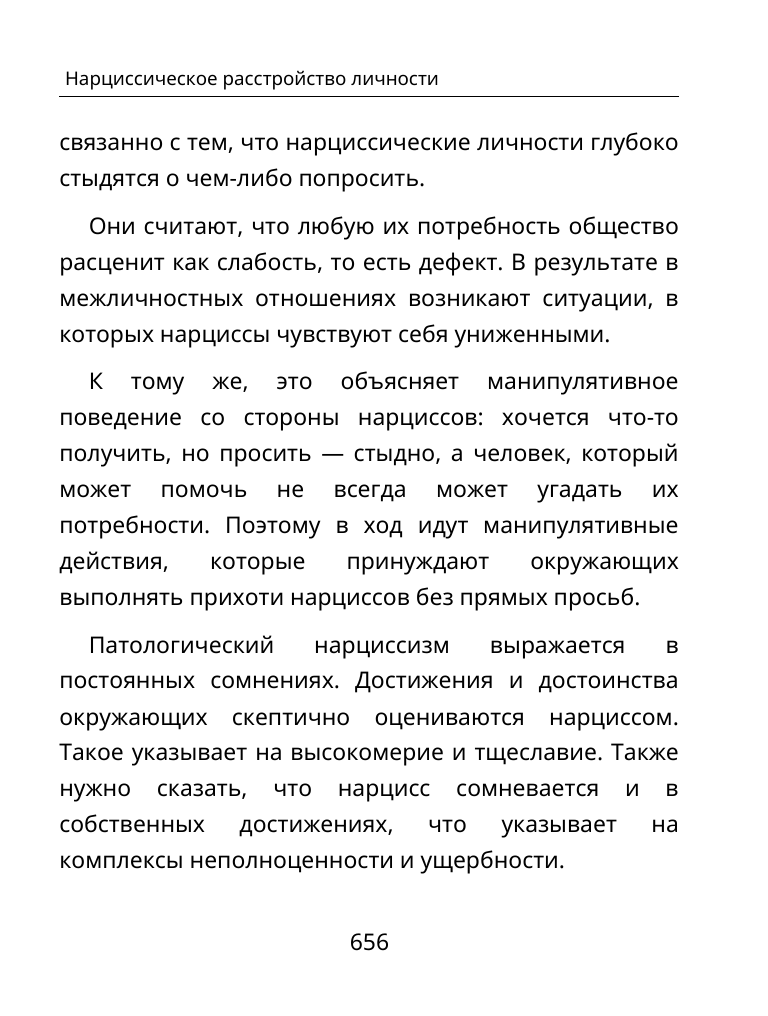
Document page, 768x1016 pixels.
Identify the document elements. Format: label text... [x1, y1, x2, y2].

text Они считают, что любую их потребность общество расценит как слабость, то есть дефект. В результате в межличностных отношениях возникают ситуации, в которых нарциссы чувствуют себя униженными. [59, 210, 679, 349]
text связанно с тем, что нарциссические личности глубоко стыдятся о чем-либо попросить. [59, 126, 679, 193]
text Патологический нарциссизм выражается в постоянных сомнениях. Достижения и достоинства окружающих скептично оцениваются нарциссом. Такое указывает на высокомерие и тщеславие. Также нужно сказать, что нарцисс сомневается и в собственных достижениях, что указывает на комплексы неполноценности и ущербности. [59, 628, 679, 875]
text К тому же, это объясняет манипулятивное поведение со стороны нарциссов: хочется что-то получить, но просить — стыдно, а человек, который может помочь не всегда может угадать их потребности. Поэтому в ход идут манипулятивные действия, которые принуждают окружающих выполнять прихоти нарциссов без прямых просьб. [59, 365, 679, 612]
